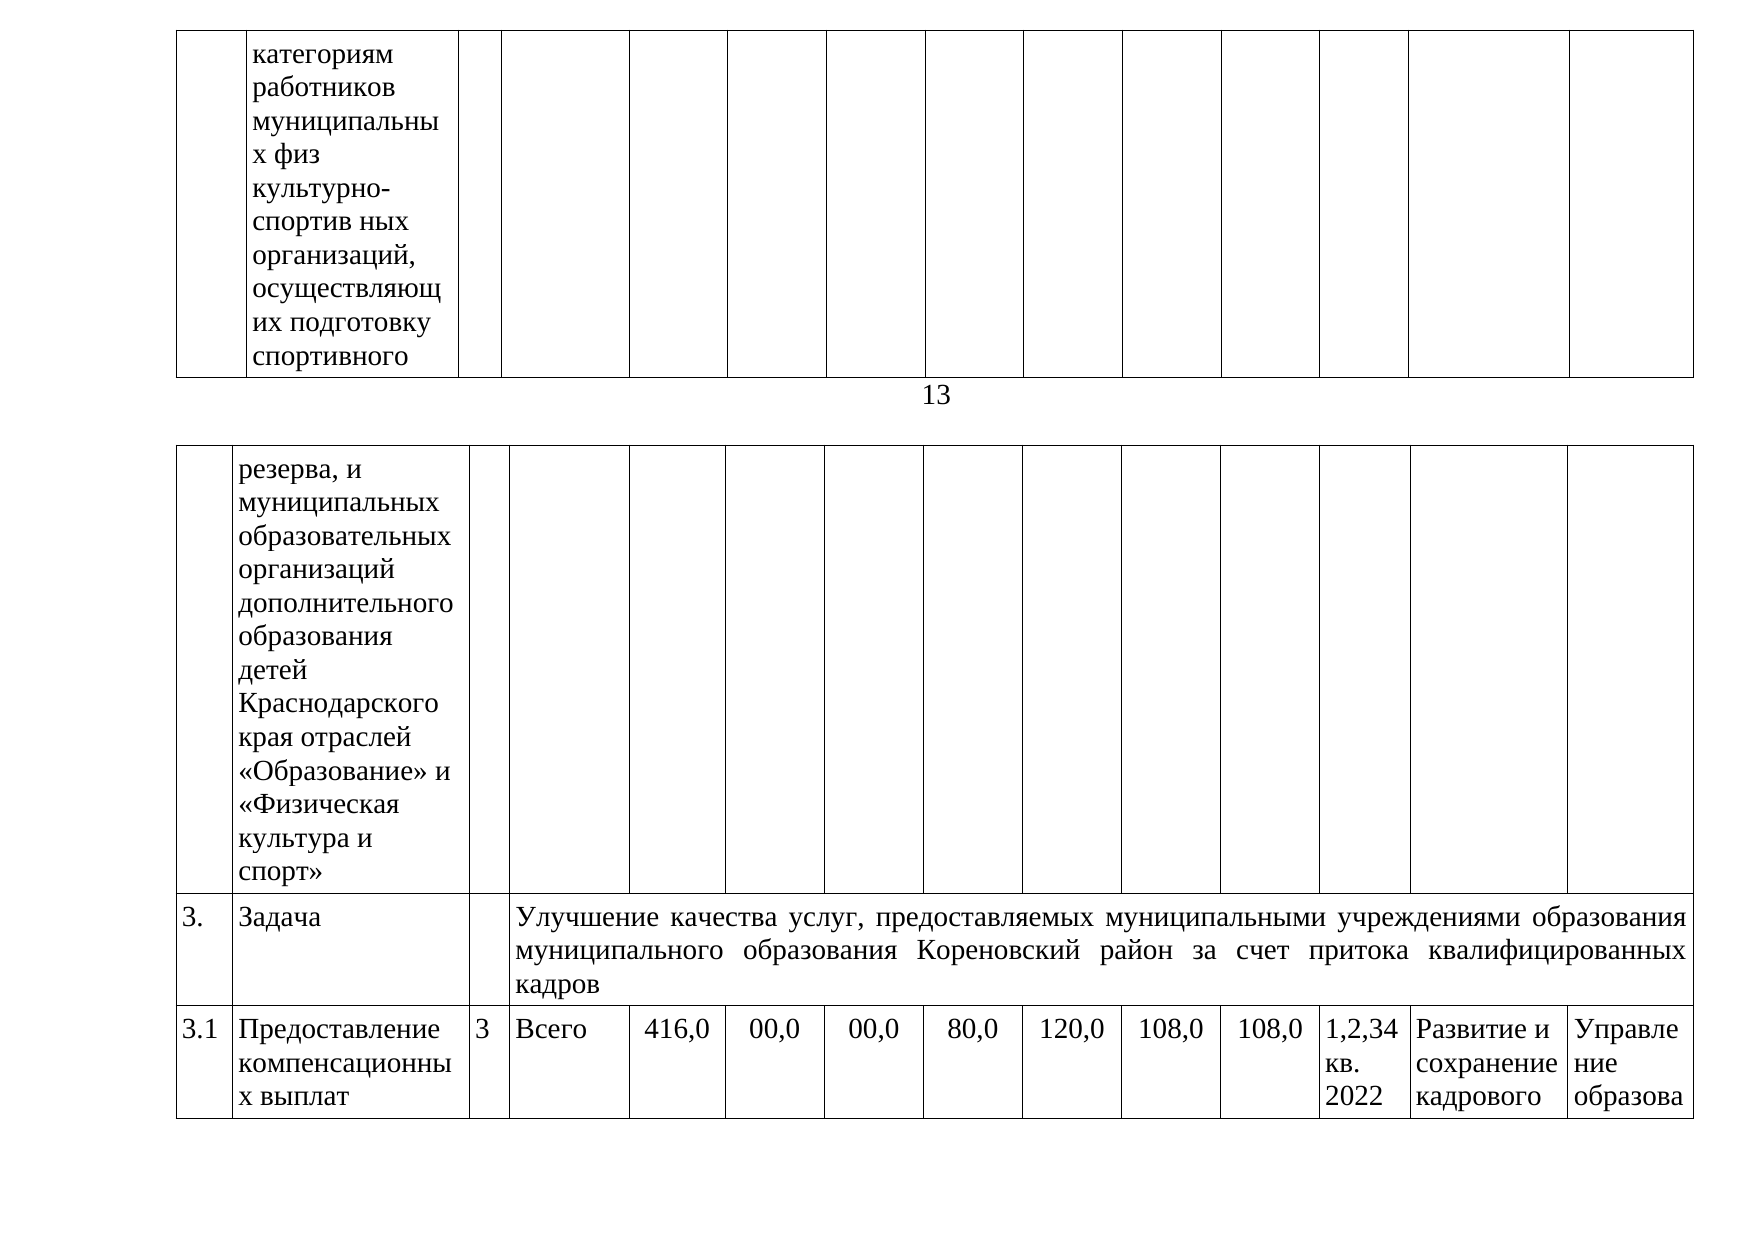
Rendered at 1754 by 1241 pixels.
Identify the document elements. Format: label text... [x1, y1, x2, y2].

table_cell [926, 31, 1023, 377]
table_cell [1123, 31, 1221, 377]
table_cell 1,2,34 кв. 2022 [1320, 1006, 1410, 1118]
table_header [1411, 446, 1567, 893]
table_header [1023, 446, 1121, 893]
table_header [1122, 446, 1220, 893]
table_cell [728, 31, 826, 377]
table_header [510, 446, 629, 893]
table_cell 3. [177, 894, 232, 1005]
table_cell 00,0 [726, 1006, 824, 1118]
table_cell Всего [510, 1006, 629, 1118]
table_header [1221, 446, 1319, 893]
table_cell [470, 894, 509, 1005]
table_header резерва, и муниципальных образовательных организаций дополнительного образования детей Краснодарского края отраслей «Образование» и «Физическая культура и спорт» [233, 446, 469, 893]
table_cell 00,0 [825, 1006, 923, 1118]
table_header [825, 446, 923, 893]
table_cell Предоставление компенсационных выплат [233, 1006, 469, 1118]
table_header [1320, 446, 1410, 893]
table_cell Улучшение качества услуг, предоставляемых муниципальными учреждениями образования муниципального образования Кореновский район за счет притока квалифицированных кадров [510, 894, 1693, 1005]
table_header [177, 446, 232, 893]
table_cell [1320, 31, 1408, 377]
table_header [924, 446, 1022, 893]
table_cell Задача [233, 894, 469, 1005]
table_cell [630, 31, 727, 377]
table_header [1568, 446, 1693, 893]
table_cell 3.1 [177, 1006, 232, 1118]
table_header [726, 446, 824, 893]
table_cell [502, 31, 629, 377]
table_cell 80,0 [924, 1006, 1022, 1118]
table_cell 416,0 [630, 1006, 725, 1118]
table_cell 108,0 [1221, 1006, 1319, 1118]
table_cell 108,0 [1122, 1006, 1220, 1118]
table_cell Управление образова [1568, 1006, 1693, 1118]
table_cell 3 [470, 1006, 509, 1118]
table_cell [1222, 31, 1319, 377]
table_cell 120,0 [1023, 1006, 1121, 1118]
table_header [630, 446, 725, 893]
table_cell [827, 31, 925, 377]
text 13 [177, 377, 1695, 411]
table_header [470, 446, 509, 893]
table_cell [1024, 31, 1122, 377]
table_cell Развитие и сохранение кадрового [1411, 1006, 1567, 1118]
